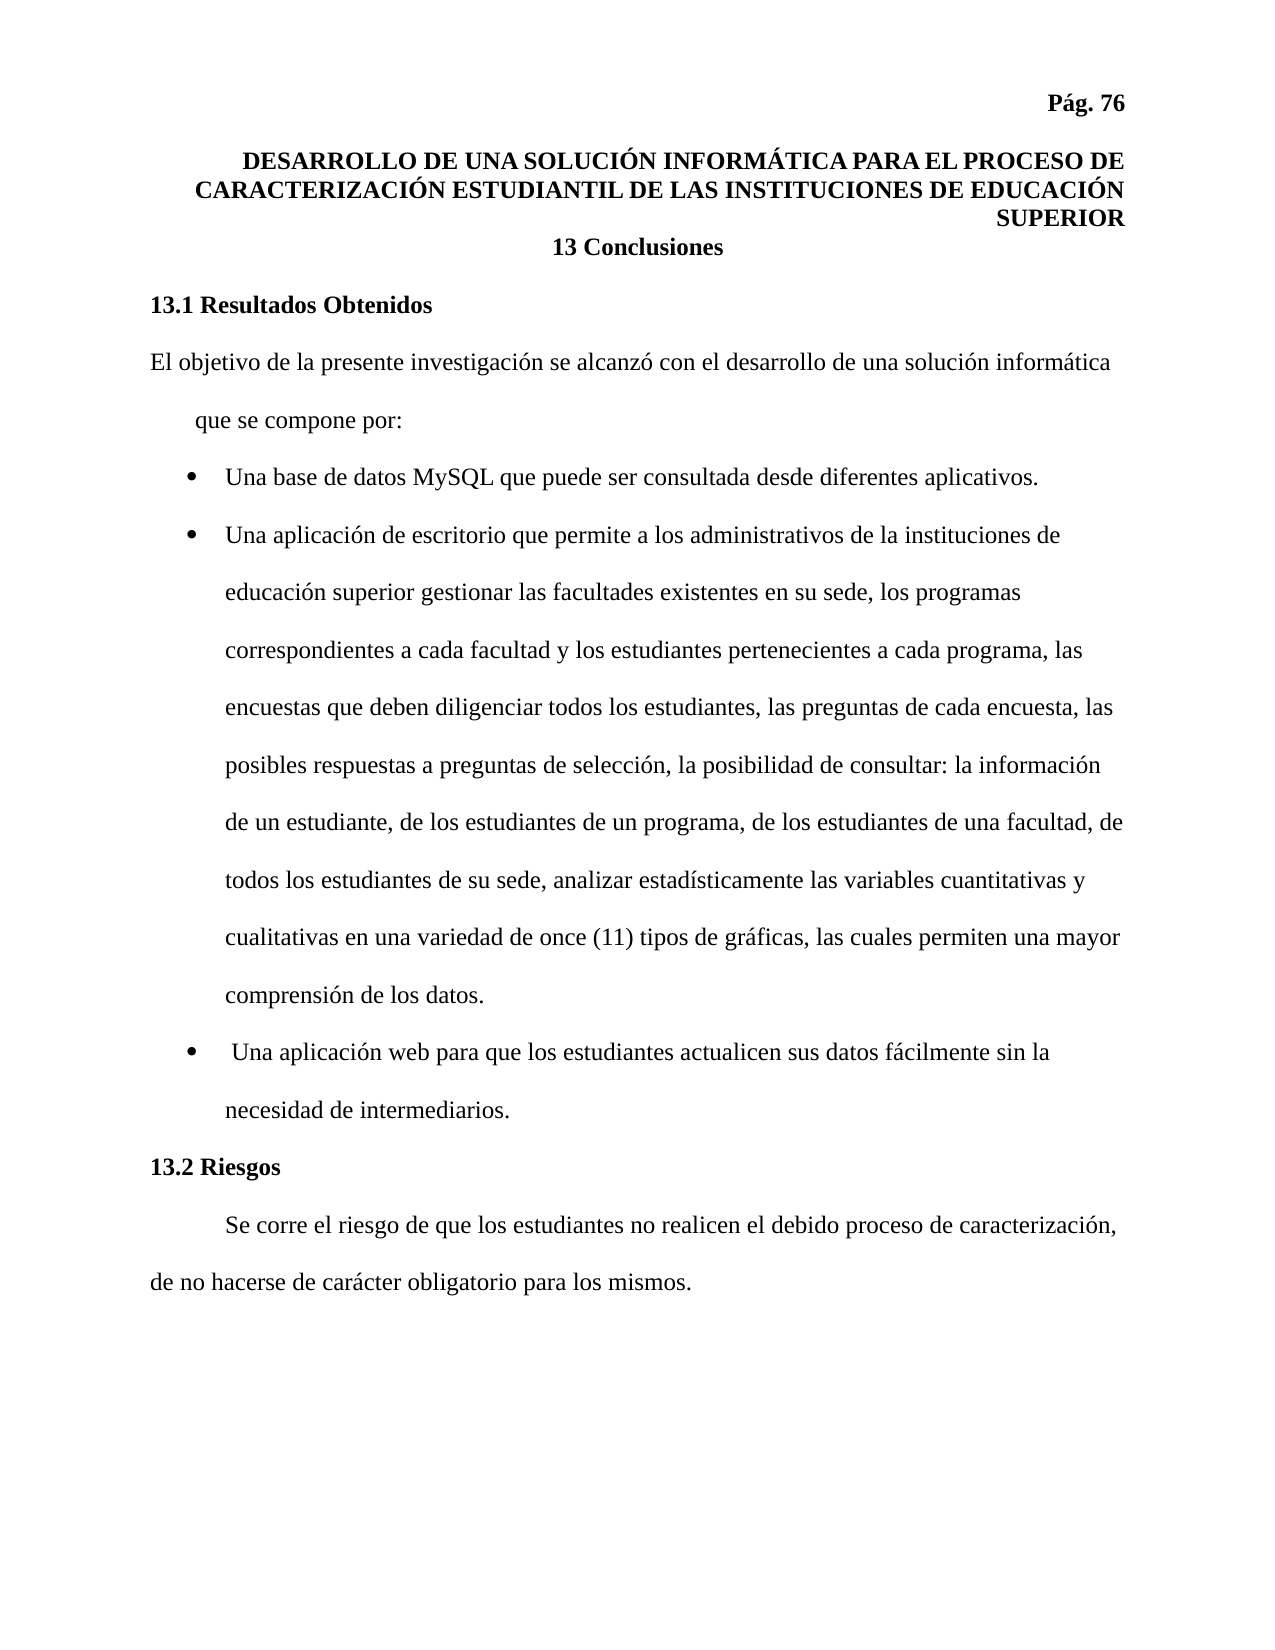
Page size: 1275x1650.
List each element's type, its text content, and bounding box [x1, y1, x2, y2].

list Una aplicación web para que los estudiantes actualicen sus datos fácilmente sin la necesidad de intermediarios. [187, 1037, 1125, 1123]
subtitle 13 Conclusiones [150, 232, 1125, 261]
list 13.2 Riesgos [150, 1152, 1125, 1181]
list 13.1 Resultados Obtenidos [150, 290, 1125, 318]
text Se corre el riesgo de que los estudiantes no realicen el debido proceso de caracterización, de no hacerse de carácter obligatorio para los mismos. [150, 1210, 1125, 1296]
list Una base de datos MySQL que puede ser consultada desde diferentes aplicativos. [187, 462, 1125, 491]
list El objetivo de la presente investigación se alcanzó con el desarrollo de una solución informática que se compone por: [150, 347, 1125, 433]
list Una aplicación de escritorio que permite a los administrativos de la instituciones de educación superior gestionar las facultades existentes en su sede, los programas correspondientes a cada facultad y los estudiantes pertenecientes a cada programa, las encuestas que deben diligenciar todos los estudiantes, las preguntas de cada encuesta, las posibles respuestas a preguntas de selección, la posibilidad de consultar: la información de un estudiante, de los estudiantes de un programa, de los estudiantes de una facultad, de todos los estudiantes de su sede, analizar estadísticamente las variables cuantitativas y cualitativas en una variedad de once (11) tipos de gráficas, las cuales permiten una mayor comprensión de los datos. [187, 520, 1125, 1008]
